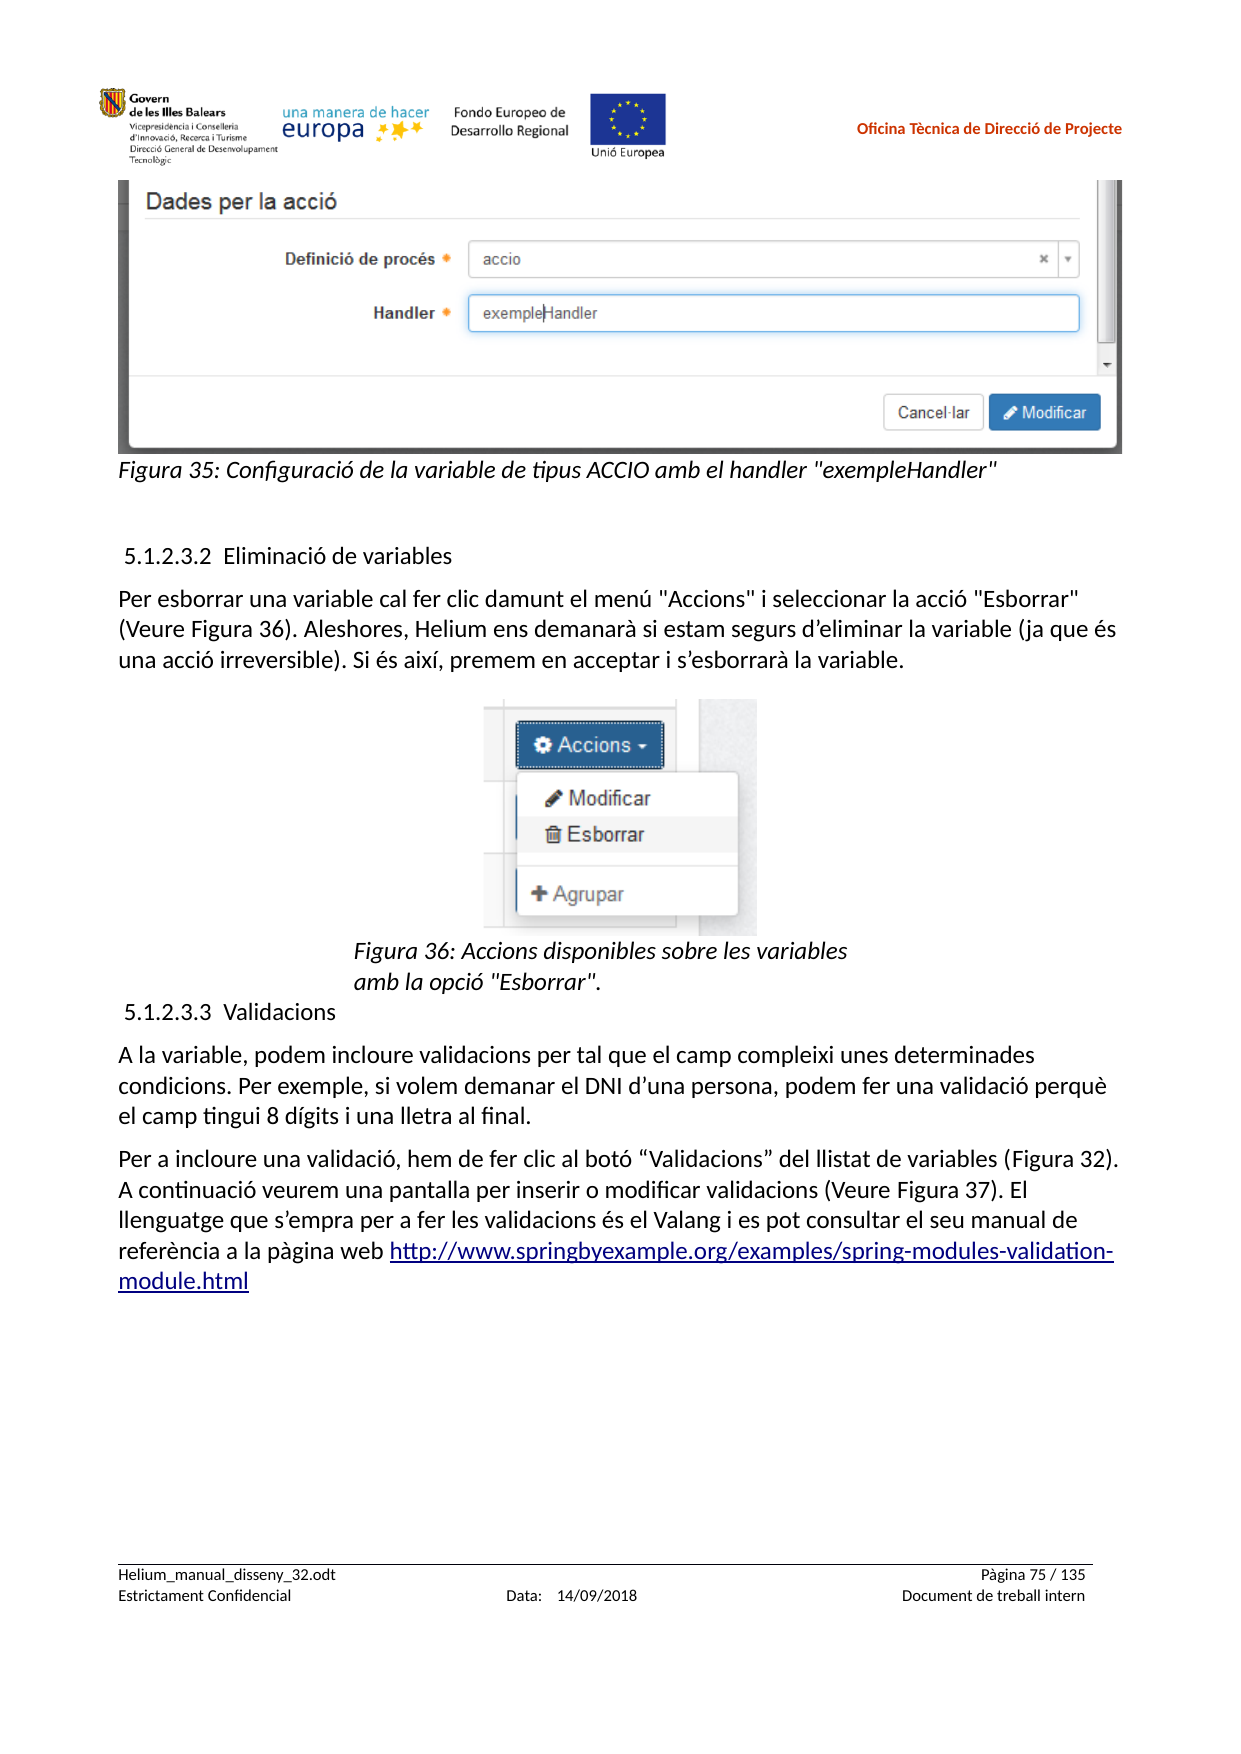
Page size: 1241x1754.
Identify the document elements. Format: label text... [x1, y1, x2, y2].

picture [483, 699, 757, 936]
text Figura 36: Accions disponibles sobre les variables amb la opció "Esborrar". [354, 687, 887, 996]
subtitle [354, 687, 483, 699]
picture [99, 87, 668, 166]
picture [118, 180, 1123, 454]
subtitle Eliminació de variables [118, 540, 1122, 570]
text Per a incloure una validació, hem de fer clic al botó “Validacions” del llistat de variables (Figura 32). A continuació veurem una pantalla per inserir o modificar validacions (Veure Figura 37). El llenguatge que s’empra per a fer les validacions és el Valang i es pot consultar el seu manual de referència a la pàgina web http://www.springbyexample.org/examples/spring-modules-validation-module.html [118, 1143, 1122, 1296]
subtitle [757, 687, 887, 699]
text A la variable, podem incloure validacions per tal que el camp compleixi unes determinades condicions. Per exemple, si volem demanar el DNI d’una persona, podem fer una validació perquè el camp tingui 8 dígits i una lletra al final. [118, 1039, 1122, 1131]
text Per esborrar una variable cal fer clic damunt el menú "Accions" i seleccionar la acció "Esborrar" (Veure Figura 36). Aleshores, Helium ens demanarà si estam segurs d’eliminar la variable (ja que és una acció irreversible). Si és així, premem en acceptar i s’esborrarà la variable. [118, 583, 1122, 674]
text Figura 35: Configuració de la variable de tipus ACCIO amb el handler "exempleHandler" [118, 454, 1122, 484]
subtitle Validacions [118, 936, 1122, 1027]
